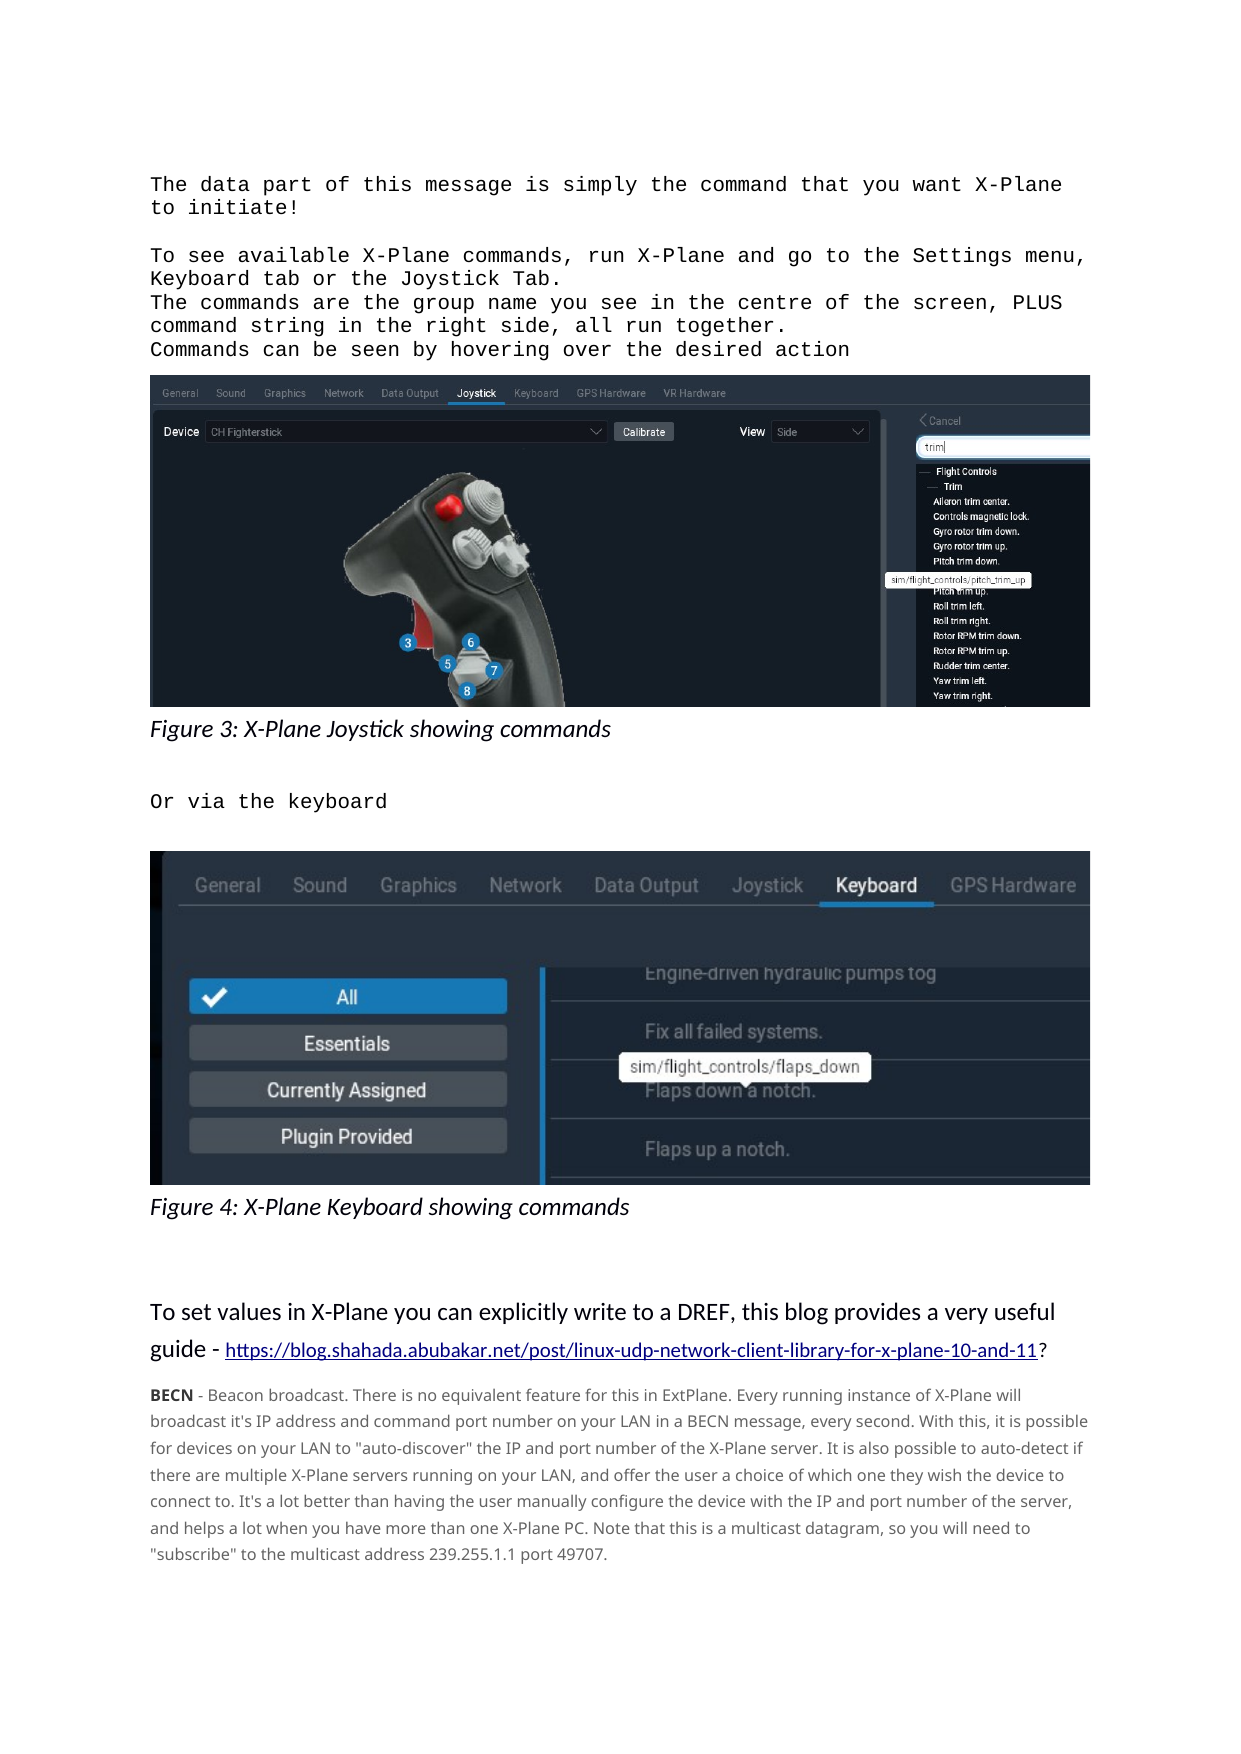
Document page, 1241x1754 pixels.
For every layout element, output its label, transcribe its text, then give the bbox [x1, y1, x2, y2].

text The data part of this message is simply the command that you want X-Plane to initiate! [150, 174, 1090, 221]
text Or via the keyboard [150, 791, 1090, 815]
text To set values in X-Plane you can explicitly write to a DREF, this blog provides a very useful guide - https://blog.shahada.abubakar.net/post/linux-udp-network-client-library-for-x-plane-10-and-11? [150, 1296, 1090, 1363]
text The commands are the group name you see in the centre of the screen, PLUS command string in the right side, all run together. [150, 292, 1090, 339]
text Figure 3: X-Plane Joystick showing commands [150, 707, 1090, 744]
picture [150, 375, 1091, 707]
text BECN - Beacon broadcast. There is no equivalent feature for this in ExtPlane. Every running instance of X-Plane will broadcast it's IP address and command port number on your LAN in a BECN message, every second. With this, it is possible for devices on your LAN to "auto-discover" the IP and port number of the X-Plane server. It is also possible to auto-detect if there are multiple X-Plane servers running on your LAN, and offer the user a choice of which one they wish the device to connect to. It's a lot better than having the user manually configure the device with the IP and port number of the server, and helps a lot when you have more than one X-Plane PC. Note that this is a multicast datagram, so you will need to "subscribe" to the multicast address 239.255.1.1 port 49707. [150, 1384, 1090, 1566]
picture [150, 851, 1091, 1185]
text Commands can be seen by hovering over the desired action [150, 339, 1090, 363]
text To see available X-Plane commands, run X-Plane and go to the Settings menu, Keyboard tab or the Joystick Tab. [150, 244, 1090, 292]
text Figure 4: X-Plane Keyboard showing commands [150, 1185, 1090, 1221]
